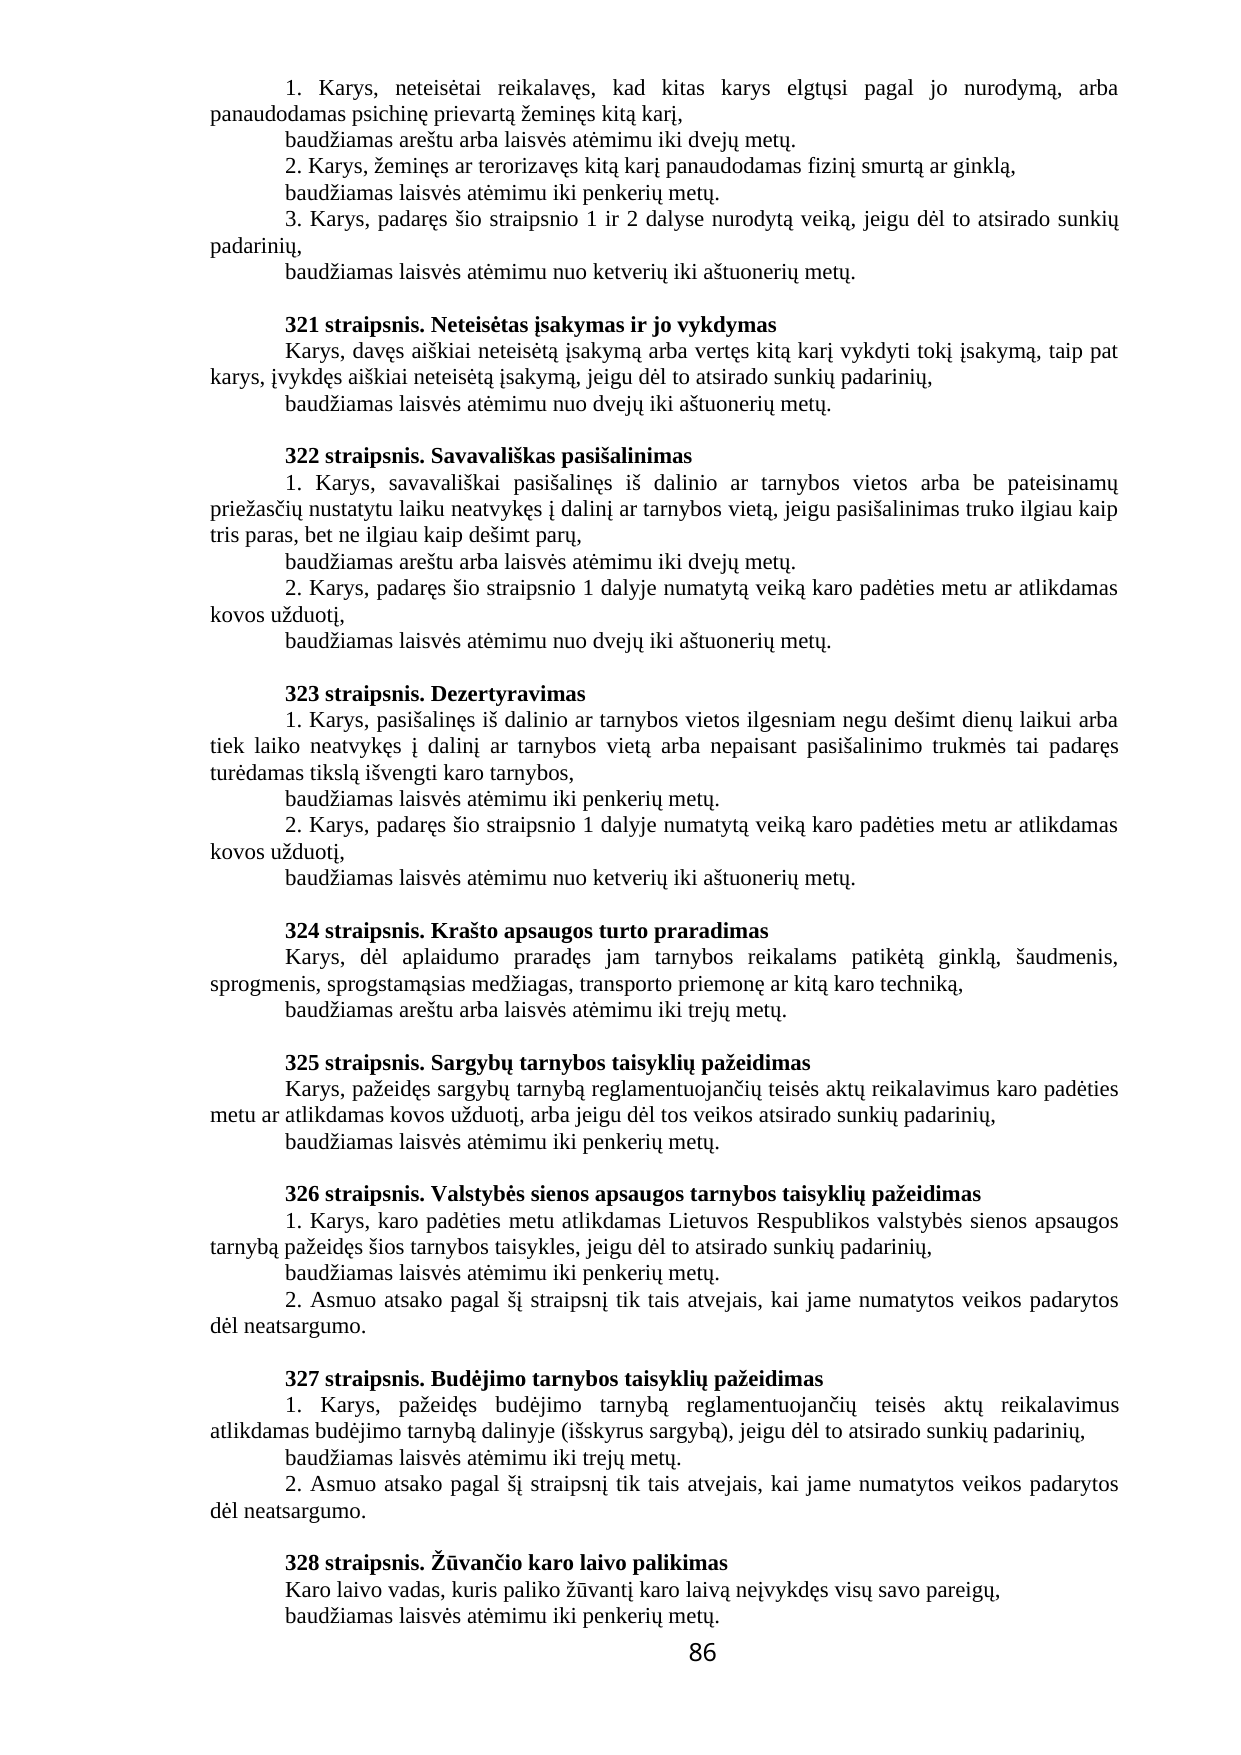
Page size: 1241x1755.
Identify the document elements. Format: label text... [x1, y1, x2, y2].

text 2. Karys, padaręs šio straipsnio 1 dalyje numatytą veiką karo padėties metu ar atlikdamas kovos užduotį, [210, 574, 1120, 627]
text baudžiamas laisvės atėmimu iki penkerių metų. [210, 1602, 1120, 1628]
text baudžiamas laisvės atėmimu iki trejų metų. [210, 1444, 1120, 1470]
text 324 straipsnis. Krašto apsaugos turto praradimas [210, 917, 1120, 943]
text 322 straipsnis. Savavališkas pasišalinimas [210, 442, 1120, 469]
text 2. Karys, padaręs šio straipsnio 1 dalyje numatytą veiką karo padėties metu ar atlikdamas kovos užduotį, [210, 811, 1120, 864]
text Karys, davęs aiškiai neteisėtą įsakymą arba vertęs kitą karį vykdyti tokį įsakymą, taip pat karys, įvykdęs aiškiai neteisėtą įsakymą, jeigu dėl to atsirado sunkių padarinių, [210, 337, 1120, 390]
text 2. Karys, žeminęs ar terorizavęs kitą karį panaudodamas fizinį smurtą ar ginklą, [210, 153, 1120, 179]
text 2. Asmuo atsako pagal šį straipsnį tik tais atvejais, kai jame numatytos veikos padarytos dėl neatsargumo. [210, 1470, 1120, 1523]
text baudžiamas laisvės atėmimu nuo ketverių iki aštuonerių metų. [210, 258, 1120, 284]
text baudžiamas laisvės atėmimu iki penkerių metų. [210, 179, 1120, 205]
text baudžiamas laisvės atėmimu nuo dvejų iki aštuonerių metų. [210, 390, 1120, 416]
text 2. Asmuo atsako pagal šį straipsnį tik tais atvejais, kai jame numatytos veikos padarytos dėl neatsargumo. [210, 1286, 1120, 1338]
text 1. Karys, neteisėtai reikalavęs, kad kitas karys elgtųsi pagal jo nurodymą, arba panaudodamas psichinę prievartą žeminęs kitą karį, [210, 73, 1120, 126]
text 328 straipsnis. Žūvančio karo laivo palikimas [210, 1549, 1120, 1576]
text baudžiamas areštu arba laisvės atėmimu iki trejų metų. [210, 996, 1120, 1022]
text baudžiamas laisvės atėmimu iki penkerių metų. [210, 1128, 1120, 1154]
text baudžiamas areštu arba laisvės atėmimu iki dvejų metų. [210, 548, 1120, 574]
text 1. Karys, savavališkai pasišalinęs iš dalinio ar tarnybos vietos arba be pateisinamų priežasčių nustatytu laiku neatvykęs į dalinį ar tarnybos vietą, jeigu pasišalinimas truko ilgiau kaip tris paras, bet ne ilgiau kaip dešimt parų, [210, 469, 1120, 548]
text baudžiamas laisvės atėmimu iki penkerių metų. [210, 1259, 1120, 1286]
text baudžiamas laisvės atėmimu nuo ketverių iki aštuonerių metų. [210, 864, 1120, 891]
text 326 straipsnis. Valstybės sienos apsaugos tarnybos taisyklių pažeidimas [210, 1180, 1120, 1207]
text baudžiamas areštu arba laisvės atėmimu iki dvejų metų. [210, 126, 1120, 153]
text 327 straipsnis. Budėjimo tarnybos taisyklių pažeidimas [210, 1365, 1120, 1391]
text Karys, dėl aplaidumo praradęs jam tarnybos reikalams patikėtą ginklą, šaudmenis, sprogmenis, sprogstamąsias medžiagas, transporto priemonę ar kitą karo techniką, [210, 943, 1120, 996]
text baudžiamas laisvės atėmimu iki penkerių metų. [210, 785, 1120, 811]
text 1. Karys, pasišalinęs iš dalinio ar tarnybos vietos ilgesniam negu dešimt dienų laikui arba tiek laiko neatvykęs į dalinį ar tarnybos vietą arba nepaisant pasišalinimo trukmės tai padaręs turėdamas tikslą išvengti karo tarnybos, [210, 706, 1120, 785]
text 321 straipsnis. Neteisėtas įsakymas ir jo vykdymas [210, 311, 1120, 337]
text 1. Karys, pažeidęs budėjimo tarnybą reglamentuojančių teisės aktų reikalavimus atlikdamas budėjimo tarnybą dalinyje (išskyrus sargybą), jeigu dėl to atsirado sunkių padarinių, [210, 1391, 1120, 1444]
text 323 straipsnis. Dezertyravimas [210, 680, 1120, 706]
text Karys, pažeidęs sargybų tarnybą reglamentuojančių teisės aktų reikalavimus karo padėties metu ar atlikdamas kovos užduotį, arba jeigu dėl tos veikos atsirado sunkių padarinių, [210, 1075, 1120, 1128]
text 1. Karys, karo padėties metu atlikdamas Lietuvos Respublikos valstybės sienos apsaugos tarnybą pažeidęs šios tarnybos taisykles, jeigu dėl to atsirado sunkių padarinių, [210, 1207, 1120, 1259]
text baudžiamas laisvės atėmimu nuo dvejų iki aštuonerių metų. [210, 627, 1120, 653]
text 3. Karys, padaręs šio straipsnio 1 ir 2 dalyse nurodytą veiką, jeigu dėl to atsirado sunkių padarinių, [210, 205, 1120, 258]
text 325 straipsnis. Sargybų tarnybos taisyklių pažeidimas [210, 1049, 1120, 1075]
text Karo laivo vadas, kuris paliko žūvantį karo laivą neįvykdęs visų savo pareigų, [210, 1576, 1120, 1602]
